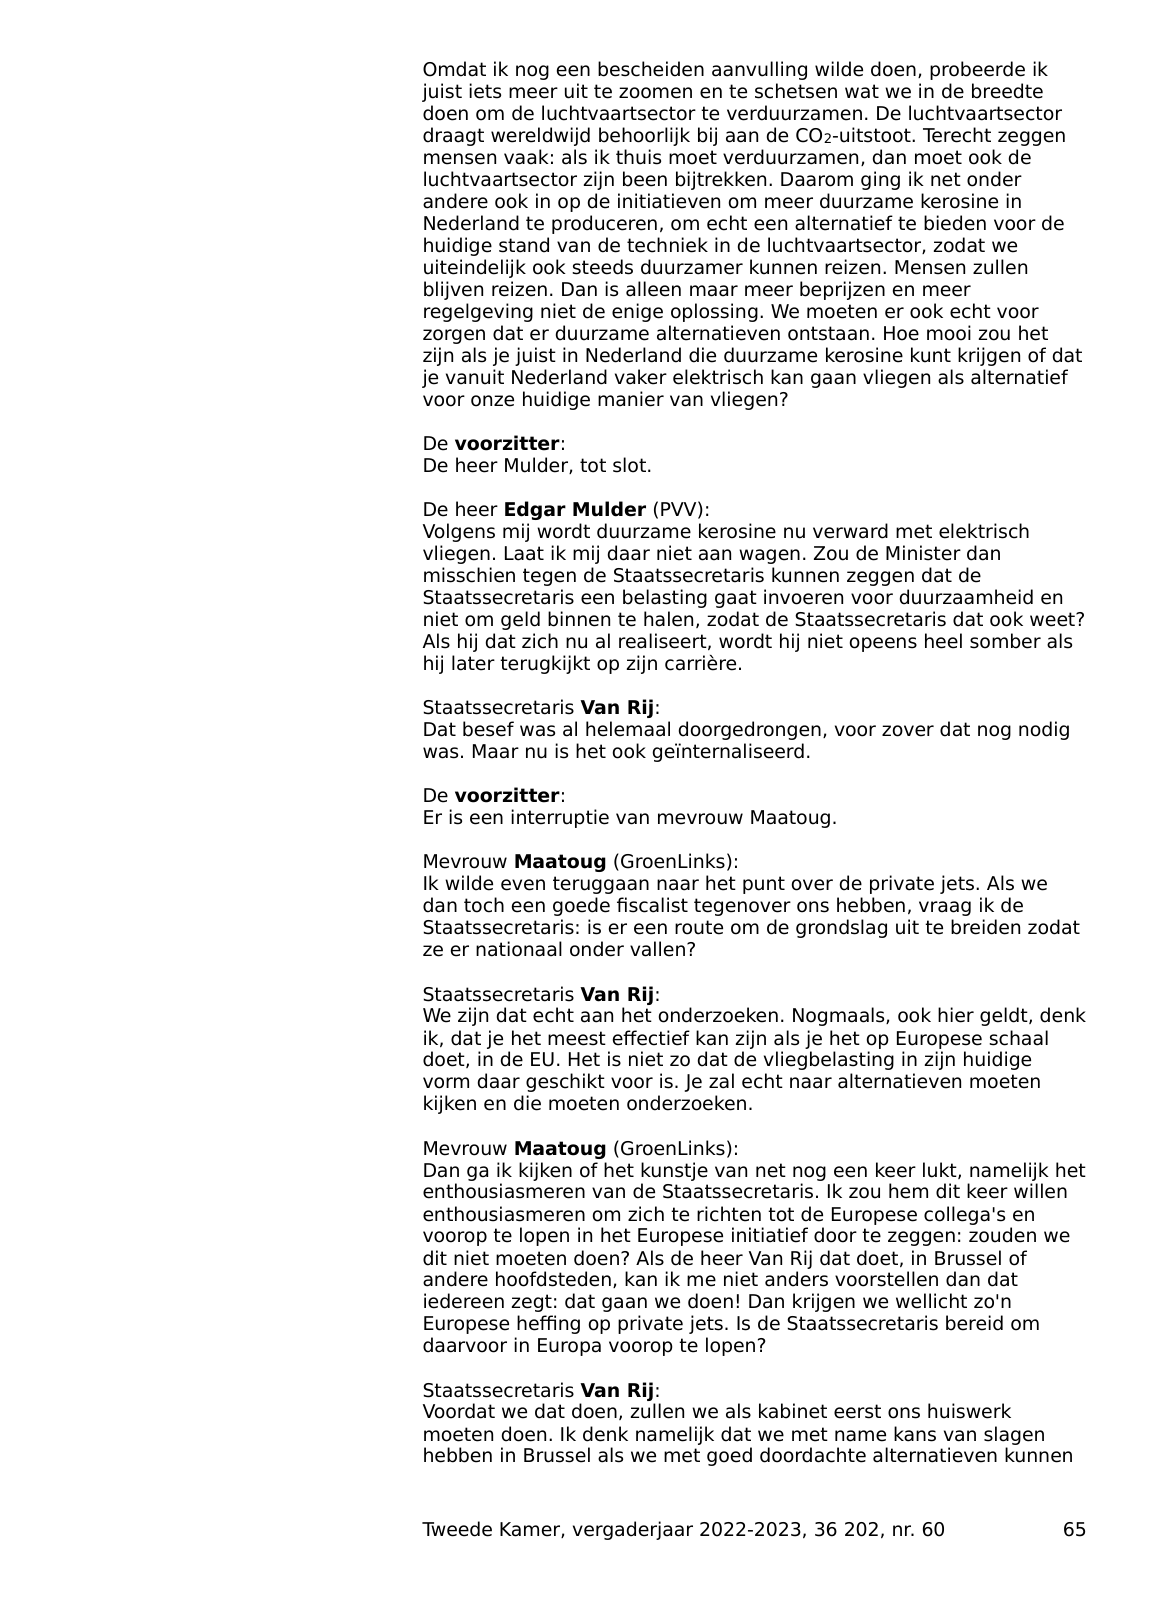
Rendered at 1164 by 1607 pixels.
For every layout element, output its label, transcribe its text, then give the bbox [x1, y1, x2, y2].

text Volgens mij wordt duurzame kerosine nu verward met elektrisch vliegen. Laat ik mij daar niet aan wagen. Zou de Minister dan misschien tegen de Staatssecretaris kunnen zeggen dat de Staatssecretaris een belasting gaat invoeren voor duurzaamheid en niet om geld binnen te halen, zodat de Staatssecretaris dat ook weet? Als hij dat zich nu al realiseert, wordt hij niet opeens heel somber als hij later terugkijkt op zijn carrière. [422, 521, 1087, 675]
text De heer Mulder, tot slot. [422, 455, 1087, 477]
text Staatssecretaris Van Rij: [422, 983, 1087, 1005]
text De voorzitter: [422, 433, 1087, 455]
text Voordat we dat doen, zullen we als kabinet eerst ons huiswerk moeten doen. Ik denk namelijk dat we met name kans van slagen hebben in Brussel als we met goed doordachte alternatieven kunnen [422, 1401, 1087, 1467]
text Mevrouw Maatoug (GroenLinks): [422, 1137, 1087, 1159]
text Er is een interruptie van mevrouw Maatoug. [422, 807, 1087, 829]
text De heer Edgar Mulder (PVV): [422, 499, 1087, 521]
text We zijn dat echt aan het onderzoeken. Nogmaals, ook hier geldt, denk ik, dat je het meest effectief kan zijn als je het op Europese schaal doet, in de EU. Het is niet zo dat de vliegbelasting in zijn huidige vorm daar geschikt voor is. Je zal echt naar alternatieven moeten kijken en die moeten onderzoeken. [422, 1005, 1087, 1115]
text De voorzitter: [422, 785, 1087, 807]
text Ik wilde even teruggaan naar het punt over de private jets. Als we dan toch een goede fiscalist tegenover ons hebben, vraag ik de Staatssecretaris: is er een route om de grondslag uit te breiden zodat ze er nationaal onder vallen? [422, 873, 1087, 961]
text Staatssecretaris Van Rij: [422, 697, 1087, 719]
text Dat besef was al helemaal doorgedrongen, voor zover dat nog nodig was. Maar nu is het ook geïnternaliseerd. [422, 719, 1087, 763]
text Omdat ik nog een bescheiden aanvulling wilde doen, probeerde ik juist iets meer uit te zoomen en te schetsen wat we in de breedte doen om de luchtvaartsector te verduurzamen. De luchtvaartsector draagt wereldwijd behoorlijk bij aan de CO2-uitstoot. Terecht zeggen mensen vaak: als ik thuis moet verduurzamen, dan moet ook de luchtvaartsector zijn been bijtrekken. Daarom ging ik net onder andere ook in op de initiatieven om meer duurzame kerosine in Nederland te produceren, om echt een alternatief te bieden voor de huidige stand van de techniek in de luchtvaartsector, zodat we uiteindelijk ook steeds duurzamer kunnen reizen. Mensen zullen blijven reizen. Dan is alleen maar meer beprijzen en meer regelgeving niet de enige oplossing. We moeten er ook echt voor zorgen dat er duurzame alternatieven ontstaan. Hoe mooi zou het zijn als je juist in Nederland die duurzame kerosine kunt krijgen of dat je vanuit Nederland vaker elektrisch kan gaan vliegen als alternatief voor onze huidige manier van vliegen? [422, 59, 1087, 411]
text Dan ga ik kijken of het kunstje van net nog een keer lukt, namelijk het enthousiasmeren van de Staatssecretaris. Ik zou hem dit keer willen enthousiasmeren om zich te richten tot de Europese collega's en voorop te lopen in het Europese initiatief door te zeggen: zouden we dit niet moeten doen? Als de heer Van Rij dat doet, in Brussel of andere hoofdsteden, kan ik me niet anders voorstellen dan dat iedereen zegt: dat gaan we doen! Dan krijgen we wellicht zo'n Europese heffing op private jets. Is de Staatssecretaris bereid om daarvoor in Europa voorop te lopen? [422, 1159, 1087, 1357]
text Mevrouw Maatoug (GroenLinks): [422, 851, 1087, 873]
text Staatssecretaris Van Rij: [422, 1379, 1087, 1401]
